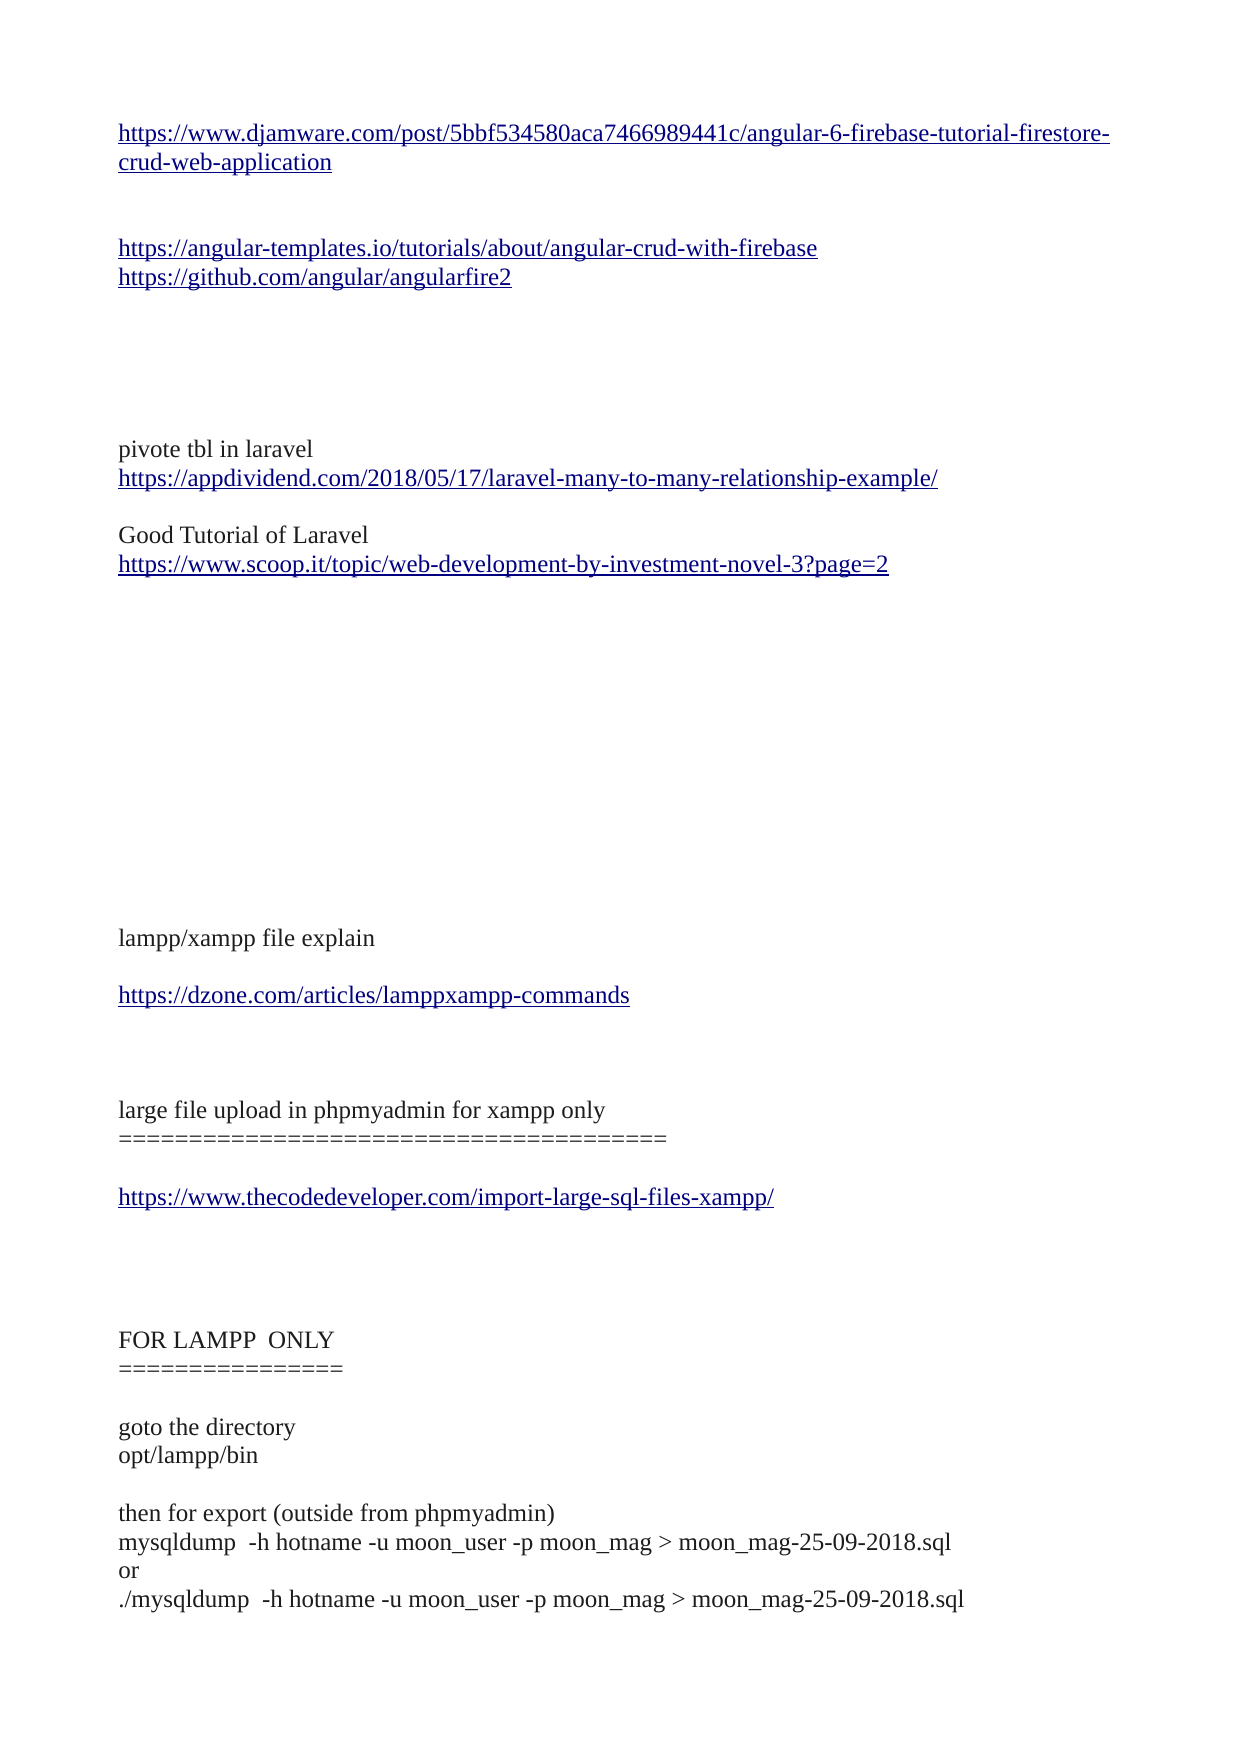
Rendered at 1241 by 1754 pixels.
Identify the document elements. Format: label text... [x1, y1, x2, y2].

text https://dzone.com/articles/lamppxampp-commands [118, 981, 1122, 1009]
text ======================================= [118, 1124, 1122, 1153]
text FOR LAMPP ONLY [118, 1326, 1122, 1354]
text ================ [118, 1354, 1122, 1383]
text https://www.djamware.com/post/5bbf534580aca7466989441c/angular-6-firebase-tutorial-firestore-crud-web-application [118, 118, 1122, 176]
text lampp/xampp file explain [118, 923, 1122, 952]
text opt/lampp/bin [118, 1441, 1122, 1469]
text large file upload in phpmyadmin for xampp only [118, 1096, 1122, 1124]
text Good Tutorial of Laravel [118, 521, 1122, 549]
text ./mysqldump -h hotname -u moon_user -p moon_mag > moon_mag-25-09-2018.sql [118, 1584, 1122, 1613]
text pivote tbl in laravel [118, 434, 1122, 463]
text goto the directory [118, 1412, 1122, 1441]
text https://www.thecodedeveloper.com/import-large-sql-files-xampp/ [118, 1182, 1122, 1211]
text mysqldump -h hotname -u moon_user -p moon_mag > moon_mag-25-09-2018.sql [118, 1527, 1122, 1556]
text then for export (outside from phpmyadmin) [118, 1498, 1122, 1527]
text https://appdividend.com/2018/05/17/laravel-many-to-many-relationship-example/ [118, 463, 1122, 492]
text https://angular-templates.io/tutorials/about/angular-crud-with-firebase [118, 233, 1122, 262]
text https://github.com/angular/angularfire2 [118, 262, 1122, 291]
text https://www.scoop.it/topic/web-development-by-investment-novel-3?page=2 [118, 549, 1122, 578]
text or [118, 1556, 1122, 1584]
